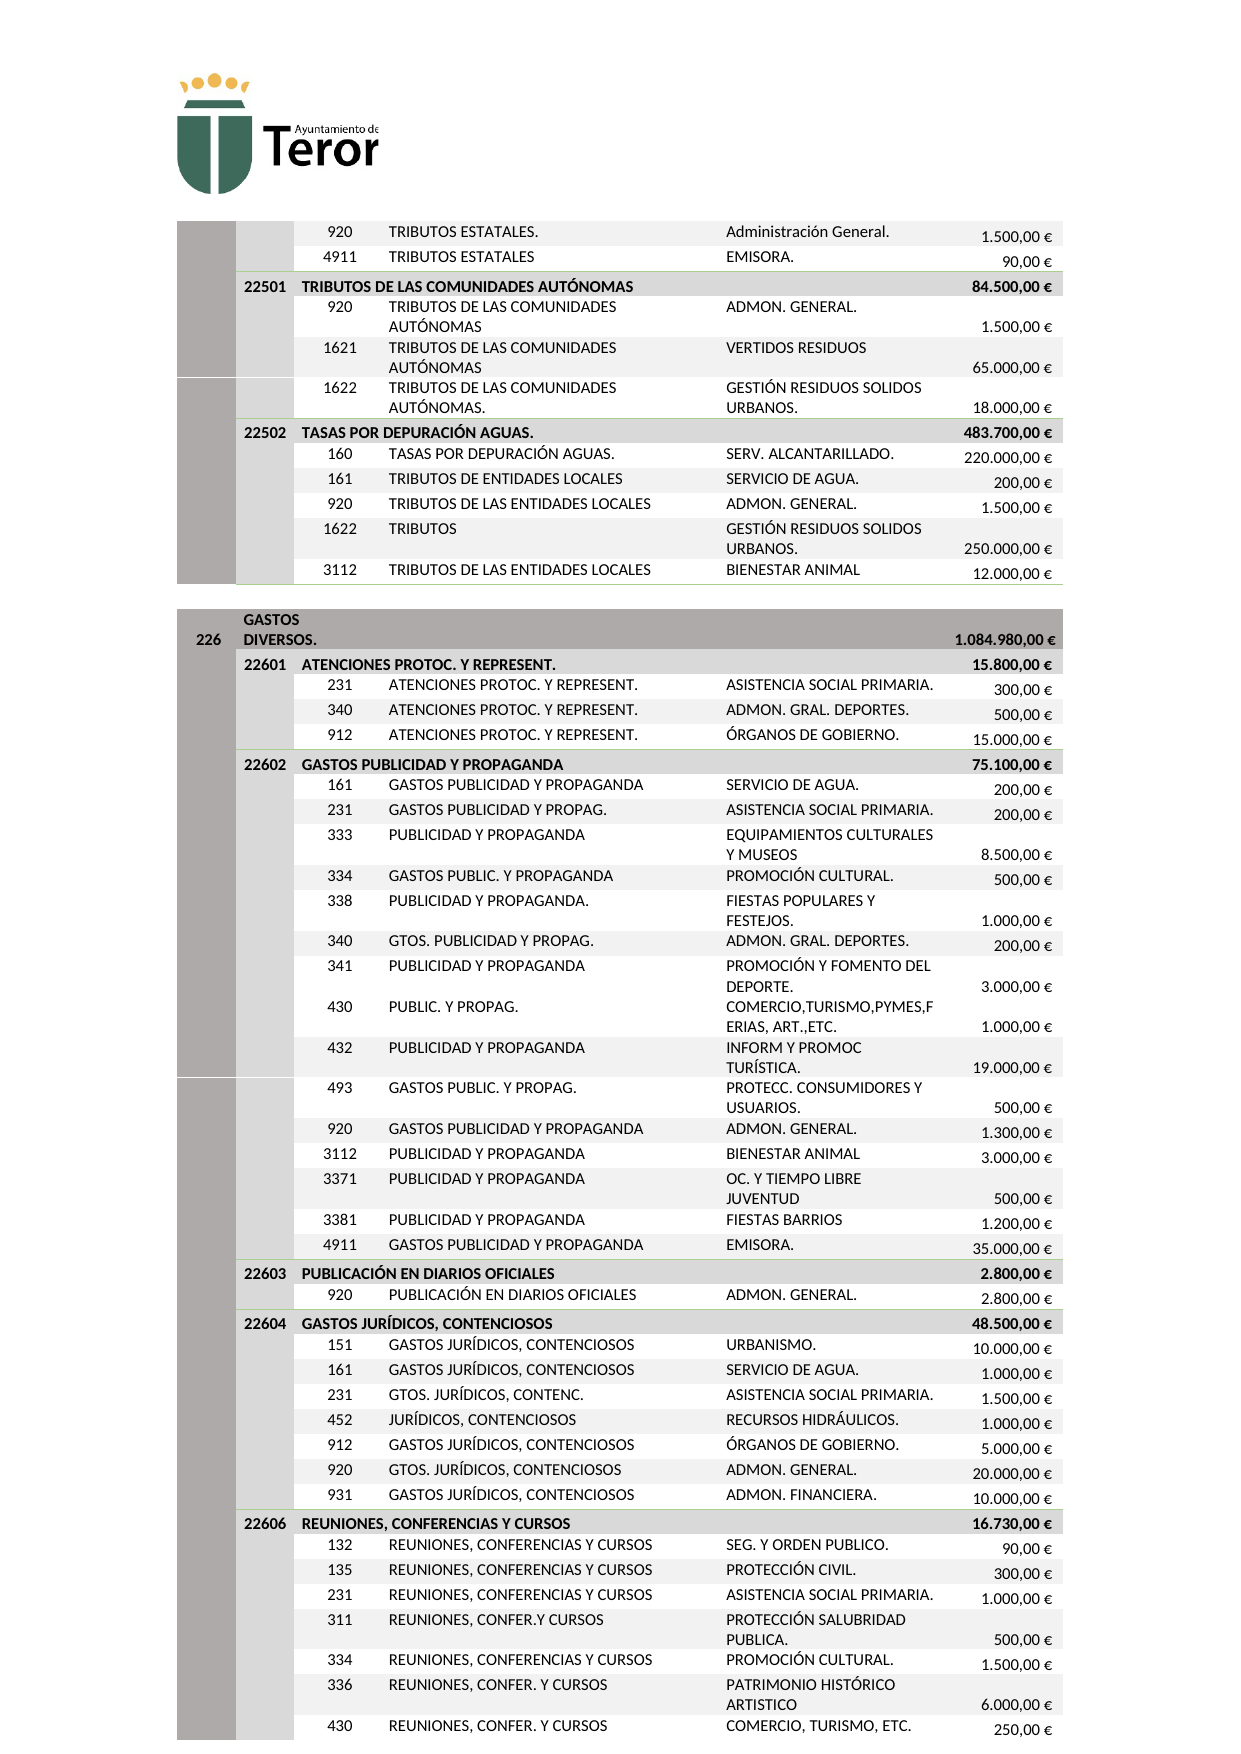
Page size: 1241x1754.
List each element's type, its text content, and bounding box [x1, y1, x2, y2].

table_cell 452 [294, 1409, 381, 1434]
table_cell [236, 246, 294, 271]
table_cell PUBLIC. Y PROPAG. [381, 996, 719, 1037]
table_cell [236, 890, 294, 931]
table_cell 334 [294, 865, 381, 890]
table_cell GASTOS JURÍDICOS, CONTENCIOSOS [381, 1334, 719, 1359]
table_cell ADMON. GENERAL. [719, 493, 945, 518]
table_cell 84.500,00 € [945, 272, 1063, 296]
table_cell PUBLICIDAD Y PROPAGANDA [381, 1209, 719, 1234]
table_cell TRIBUTOS DE LAS COMUNIDADES AUTÓNOMAS [294, 272, 719, 296]
table_cell [236, 865, 294, 890]
table_cell INFORM Y PROMOC TURÍSTICA. [719, 1037, 945, 1077]
table_cell [236, 799, 294, 824]
table_cell 90,00 € [945, 246, 1063, 271]
table_cell 3.000,00 € [945, 1143, 1063, 1168]
table_cell 912 [294, 724, 381, 749]
table_cell 15.000,00 € [945, 724, 1063, 749]
table_cell ÓRGANOS DE GOBIERNO. [719, 724, 945, 749]
table_cell 920 [294, 1459, 381, 1484]
table_cell [177, 1284, 236, 1309]
table_cell PUBLICIDAD Y PROPAGANDA [381, 1168, 719, 1209]
table_cell 200,00 € [945, 799, 1063, 824]
table_cell [177, 1584, 236, 1609]
table_cell [177, 890, 236, 931]
table_cell 3.000,00 € [945, 956, 1063, 996]
table_cell GASTOS PUBLIC. Y PROPAGANDA [381, 865, 719, 890]
table_cell [719, 750, 945, 774]
table_cell GTOS. JURÍDICOS, CONTENCIOSOS [381, 1459, 719, 1484]
table_cell [236, 1409, 294, 1434]
table_cell [236, 221, 294, 246]
table_cell [294, 585, 381, 609]
table_cell 500,00 € [945, 1168, 1063, 1209]
table_cell PROTECCIÓN SALUBRIDAD PUBLICA. [719, 1609, 945, 1649]
table_cell GESTIÓN RESIDUOS SOLIDOS URBANOS. [719, 378, 945, 418]
table_cell PUBLICIDAD Y PROPAGANDA. [381, 890, 719, 931]
table_cell 6.000,00 € [945, 1674, 1063, 1715]
table_cell 2.800,00 € [945, 1284, 1063, 1309]
table_cell [719, 585, 945, 609]
table_cell [236, 1459, 294, 1484]
table_cell 483.700,00 € [945, 419, 1063, 443]
table_cell TRIBUTOS ESTATALES [381, 246, 719, 271]
table_cell [719, 1260, 945, 1284]
table_cell FIESTAS BARRIOS [719, 1209, 945, 1234]
table_cell ASISTENCIA SOCIAL PRIMARIA. [719, 674, 945, 699]
table_cell TRIBUTOS DE LAS COMUNIDADES AUTÓNOMAS [381, 296, 719, 337]
table_cell EMISORA. [719, 246, 945, 271]
table_cell [177, 724, 236, 749]
table_cell 340 [294, 699, 381, 724]
table_cell REUNIONES, CONFERENCIAS Y CURSOS [381, 1534, 719, 1559]
table_cell [177, 1259, 236, 1284]
table_cell COMERCIO,TURISMO,PYMES,FERIAS, ART.,ETC. [719, 996, 945, 1037]
table_cell 334 [294, 1649, 381, 1674]
table_cell [177, 1209, 236, 1234]
table_cell 1.300,00 € [945, 1118, 1063, 1143]
table_cell [236, 1078, 294, 1118]
table_cell 10.000,00 € [945, 1334, 1063, 1359]
table_cell 250.000,00 € [945, 518, 1063, 559]
table_cell [177, 1434, 236, 1459]
table_cell ADMON. GENERAL. [719, 1284, 945, 1309]
table_cell REUNIONES, CONFERENCIAS Y CURSOS [381, 1584, 719, 1609]
table_cell ADMON. GENERAL. [719, 1118, 945, 1143]
table_cell 15.800,00 € [945, 649, 1063, 674]
table_cell SERVICIO DE AGUA. [719, 774, 945, 799]
table_cell [177, 1609, 236, 1649]
table_cell [719, 609, 945, 649]
table_cell [177, 674, 236, 699]
table_cell [236, 1168, 294, 1209]
table_cell 920 [294, 493, 381, 518]
table_cell EMISORA. [719, 1234, 945, 1259]
table_cell PROTECC. CONSUMIDORES Y USUARIOS. [719, 1078, 945, 1118]
table_cell 3371 [294, 1168, 381, 1209]
table_cell 912 [294, 1434, 381, 1459]
table_cell [236, 1674, 294, 1715]
table_cell [177, 1674, 236, 1715]
table_cell SERV. ALCANTARILLADO. [719, 443, 945, 468]
table_cell ATENCIONES PROTOC. Y REPRESENT. [381, 724, 719, 749]
table_cell 4911 [294, 246, 381, 271]
table_cell [236, 1584, 294, 1609]
table_cell 35.000,00 € [945, 1234, 1063, 1259]
table_cell 231 [294, 674, 381, 699]
table_cell 231 [294, 1584, 381, 1609]
table_cell 1.200,00 € [945, 1209, 1063, 1234]
table_cell 920 [294, 221, 381, 246]
table_cell 3112 [294, 1143, 381, 1168]
table_cell [236, 559, 294, 584]
table_cell TRIBUTOS ESTATALES. [381, 221, 719, 246]
table_cell PUBLICIDAD Y PROPAGANDA [381, 956, 719, 996]
table_cell [177, 1559, 236, 1584]
table_cell 5.000,00 € [945, 1434, 1063, 1459]
table_cell [177, 337, 236, 377]
table_cell TASAS POR DEPURACIÓN AGUAS. [381, 443, 719, 468]
table_cell 300,00 € [945, 1559, 1063, 1584]
table_cell [177, 1037, 236, 1077]
table_cell 22601 [236, 649, 294, 674]
table_cell 220.000,00 € [945, 443, 1063, 468]
table_cell PUBLICIDAD Y PROPAGANDA [381, 824, 719, 865]
table_cell [719, 1510, 945, 1534]
table_cell [177, 1649, 236, 1674]
table_cell [177, 774, 236, 799]
table_cell 1.500,00 € [945, 296, 1063, 337]
table_cell 430 [294, 996, 381, 1037]
table_cell GASTOS JURÍDICOS, CONTENCIOSOS [381, 1484, 719, 1509]
table_cell JURÍDICOS, CONTENCIOSOS [381, 1409, 719, 1434]
table_cell COMERCIO, TURISMO, ETC. [719, 1715, 945, 1740]
table_cell TASAS POR DEPURACIÓN AGUAS. [294, 419, 719, 443]
table_cell REUNIONES, CONFERENCIAS Y CURSOS [381, 1559, 719, 1584]
table_cell PROMOCIÓN Y FOMENTO DEL DEPORTE. [719, 956, 945, 996]
table_cell OC. Y TIEMPO LIBRE JUVENTUD [719, 1168, 945, 1209]
table_cell [381, 585, 719, 609]
table_cell [177, 1309, 236, 1334]
table_cell 18.000,00 € [945, 378, 1063, 418]
table_cell [177, 296, 236, 337]
table_cell 16.730,00 € [945, 1510, 1063, 1534]
table_cell GASTOS JURÍDICOS, CONTENCIOSOS [294, 1310, 719, 1334]
table_cell [177, 1143, 236, 1168]
table_cell [719, 649, 945, 674]
table_cell RECURSOS HIDRÁULICOS. [719, 1409, 945, 1434]
table_cell 1.000,00 € [945, 1584, 1063, 1609]
table_cell [236, 1284, 294, 1309]
table_cell 1.000,00 € [945, 1359, 1063, 1384]
table_cell [177, 584, 236, 609]
table_cell [945, 585, 1063, 609]
table_cell [236, 1559, 294, 1584]
table_cell 1622 [294, 518, 381, 559]
table_cell 920 [294, 1118, 381, 1143]
table_cell 3112 [294, 559, 381, 584]
table_cell [236, 956, 294, 996]
table_cell [236, 1434, 294, 1459]
table_cell ATENCIONES PROTOC. Y REPRESENT. [294, 649, 719, 674]
table_cell 200,00 € [945, 774, 1063, 799]
table_cell [177, 1509, 236, 1534]
table_cell [236, 468, 294, 493]
table_cell 10.000,00 € [945, 1484, 1063, 1509]
table_cell 500,00 € [945, 1078, 1063, 1118]
table_cell 500,00 € [945, 865, 1063, 890]
table_cell [236, 296, 294, 337]
table_cell ASISTENCIA SOCIAL PRIMARIA. [719, 799, 945, 824]
table_cell ATENCIONES PROTOC. Y REPRESENT. [381, 674, 719, 699]
table_cell [177, 1359, 236, 1384]
table_cell Administración General. [719, 221, 945, 246]
table_cell 132 [294, 1534, 381, 1559]
table_cell REUNIONES, CONFER. Y CURSOS [381, 1715, 719, 1740]
table_cell 1621 [294, 337, 381, 377]
table_cell 65.000,00 € [945, 337, 1063, 377]
table_cell TRIBUTOS DE LAS ENTIDADES LOCALES [381, 559, 719, 584]
table_cell [236, 585, 294, 609]
table_cell 1.500,00 € [945, 1649, 1063, 1674]
table_cell [177, 1168, 236, 1209]
table_cell 920 [294, 296, 381, 337]
table_cell 4911 [294, 1234, 381, 1259]
table_cell 920 [294, 1284, 381, 1309]
table_cell [236, 824, 294, 865]
table_cell [177, 493, 236, 518]
table_cell 3381 [294, 1209, 381, 1234]
table_cell [236, 518, 294, 559]
table_cell [177, 518, 236, 559]
table_cell [177, 1534, 236, 1559]
table_cell [236, 1384, 294, 1409]
table_cell 341 [294, 956, 381, 996]
table_cell ADMON. GRAL. DEPORTES. [719, 699, 945, 724]
table_cell SERVICIO DE AGUA. [719, 468, 945, 493]
table_cell VERTIDOS RESIDUOS [719, 337, 945, 377]
table_cell GASTOS PUBLICIDAD Y PROPAG. [381, 799, 719, 824]
table_cell 250,00 € [945, 1715, 1063, 1740]
table_cell 336 [294, 1674, 381, 1715]
table_cell 340 [294, 931, 381, 956]
table_cell 333 [294, 824, 381, 865]
table_cell GASTOS PUBLICIDAD Y PROPAGANDA [294, 750, 719, 774]
table_cell 430 [294, 1715, 381, 1740]
table_cell [177, 1334, 236, 1359]
table_cell 231 [294, 1384, 381, 1409]
table_cell [177, 1234, 236, 1259]
table_cell EQUIPAMIENTOS CULTURALES Y MUSEOS [719, 824, 945, 865]
table_cell [236, 996, 294, 1037]
table_cell ADMON. FINANCIERA. [719, 1484, 945, 1509]
table_cell 1.500,00 € [945, 493, 1063, 518]
table_cell [177, 956, 236, 996]
table_cell ADMON. GENERAL. [719, 1459, 945, 1484]
table_cell BIENESTAR ANIMAL [719, 559, 945, 584]
table_cell [177, 824, 236, 865]
table_cell 22603 [236, 1260, 294, 1284]
table_cell 300,00 € [945, 674, 1063, 699]
table_cell 90,00 € [945, 1534, 1063, 1559]
table_cell PROMOCIÓN CULTURAL. [719, 1649, 945, 1674]
table_cell [177, 699, 236, 724]
table_cell [719, 419, 945, 443]
table_cell 12.000,00 € [945, 559, 1063, 584]
table_cell 493 [294, 1078, 381, 1118]
table_cell BIENESTAR ANIMAL [719, 1143, 945, 1168]
table_cell GASTOS PUBLIC. Y PROPAG. [381, 1078, 719, 1118]
table_cell [177, 1409, 236, 1434]
table_cell URBANISMO. [719, 1334, 945, 1359]
table_cell [177, 559, 236, 584]
table_cell 1.000,00 € [945, 996, 1063, 1037]
table_cell [177, 749, 236, 774]
table_cell 231 [294, 799, 381, 824]
table_cell [236, 1609, 294, 1649]
table_cell [381, 609, 719, 649]
table_cell TRIBUTOS [381, 518, 719, 559]
table_cell 22502 [236, 419, 294, 443]
table_cell REUNIONES, CONFERENCIAS Y CURSOS [294, 1510, 719, 1534]
table_cell [236, 774, 294, 799]
table_cell 200,00 € [945, 468, 1063, 493]
table_cell 135 [294, 1559, 381, 1584]
table_cell 500,00 € [945, 699, 1063, 724]
table_cell 22501 [236, 272, 294, 296]
table_cell 1.000,00 € [945, 1409, 1063, 1434]
table_cell [177, 271, 236, 296]
table_cell ATENCIONES PROTOC. Y REPRESENT. [381, 699, 719, 724]
table_cell [236, 378, 294, 418]
table_cell 19.000,00 € [945, 1037, 1063, 1077]
table_cell 931 [294, 1484, 381, 1509]
table_cell [236, 1359, 294, 1384]
table_cell ÓRGANOS DE GOBIERNO. [719, 1434, 945, 1459]
table_cell 1.500,00 € [945, 1384, 1063, 1409]
table_cell [177, 865, 236, 890]
table_cell 432 [294, 1037, 381, 1077]
table_cell 1.000,00 € [945, 890, 1063, 931]
table_cell GASTOS PUBLICIDAD Y PROPAGANDA [381, 774, 719, 799]
table_cell 500,00 € [945, 1609, 1063, 1649]
table_cell 161 [294, 774, 381, 799]
table_cell [719, 1310, 945, 1334]
table_cell 22604 [236, 1310, 294, 1334]
table_cell ASISTENCIA SOCIAL PRIMARIA. [719, 1584, 945, 1609]
table_cell [236, 1143, 294, 1168]
table_cell [236, 1334, 294, 1359]
table_cell 48.500,00 € [945, 1310, 1063, 1334]
table_cell TRIBUTOS DE LAS COMUNIDADES AUTÓNOMAS. [381, 378, 719, 418]
table_cell [236, 1534, 294, 1559]
table_cell PUBLICIDAD Y PROPAGANDA [381, 1037, 719, 1077]
table_cell [177, 443, 236, 468]
table_cell SERVICIO DE AGUA. [719, 1359, 945, 1384]
table_cell [177, 221, 236, 246]
table_cell [236, 674, 294, 699]
table_cell TRIBUTOS DE ENTIDADES LOCALES [381, 468, 719, 493]
table_cell PROMOCIÓN CULTURAL. [719, 865, 945, 890]
table_cell REUNIONES, CONFER. Y CURSOS [381, 1674, 719, 1715]
table_cell PUBLICACIÓN EN DIARIOS OFICIALES [294, 1260, 719, 1284]
table_cell [177, 996, 236, 1037]
table_cell 161 [294, 468, 381, 493]
table_cell GESTIÓN RESIDUOS SOLIDOS URBANOS. [719, 518, 945, 559]
table_cell 160 [294, 443, 381, 468]
table_cell REUNIONES, CONFERENCIAS Y CURSOS [381, 1649, 719, 1674]
table_cell 311 [294, 1609, 381, 1649]
table_cell [236, 724, 294, 749]
table_cell 75.100,00 € [945, 750, 1063, 774]
table_cell [236, 1118, 294, 1143]
table_cell [177, 378, 236, 418]
table_cell [177, 1715, 236, 1740]
table_cell 22602 [236, 750, 294, 774]
table_cell GASTOS PUBLICIDAD Y PROPAGANDA [381, 1118, 719, 1143]
table_cell [236, 1234, 294, 1259]
table_cell [177, 649, 236, 674]
table_cell [177, 1384, 236, 1409]
table_cell GTOS. PUBLICIDAD Y PROPAG. [381, 931, 719, 956]
table_cell SEG. Y ORDEN PUBLICO. [719, 1534, 945, 1559]
table_cell 200,00 € [945, 931, 1063, 956]
table_cell 161 [294, 1359, 381, 1384]
table_cell 22606 [236, 1510, 294, 1534]
table_cell ADMON. GRAL. DEPORTES. [719, 931, 945, 956]
table_cell [236, 337, 294, 377]
table_cell PUBLICACIÓN EN DIARIOS OFICIALES [381, 1284, 719, 1309]
table_cell 338 [294, 890, 381, 931]
table_cell REUNIONES, CONFER.Y CURSOS [381, 1609, 719, 1649]
table_cell 1.084.980,00 € [945, 609, 1063, 649]
table_cell [236, 1484, 294, 1509]
table_cell 2.800,00 € [945, 1260, 1063, 1284]
table_cell GASTOS JURÍDICOS, CONTENCIOSOS [381, 1434, 719, 1459]
table_cell [719, 272, 945, 296]
table_cell GASTOS DIVERSOS. [236, 609, 381, 649]
table_cell [236, 443, 294, 468]
table_cell [236, 699, 294, 724]
table_cell PUBLICIDAD Y PROPAGANDA [381, 1143, 719, 1168]
table_cell GASTOS PUBLICIDAD Y PROPAGANDA [381, 1234, 719, 1259]
table_cell [177, 931, 236, 956]
table_cell [236, 1649, 294, 1674]
table_cell [236, 1209, 294, 1234]
table_cell [177, 1459, 236, 1484]
table_cell [177, 799, 236, 824]
table_cell [177, 246, 236, 271]
table_cell [236, 931, 294, 956]
table_cell PROTECCIÓN CIVIL. [719, 1559, 945, 1584]
table_cell [177, 1078, 236, 1118]
table_cell GASTOS JURÍDICOS, CONTENCIOSOS [381, 1359, 719, 1384]
table_cell TRIBUTOS DE LAS COMUNIDADES AUTÓNOMAS [381, 337, 719, 377]
table_cell [236, 1715, 294, 1740]
table_cell [177, 418, 236, 443]
table_cell ADMON. GENERAL. [719, 296, 945, 337]
table_cell 20.000,00 € [945, 1459, 1063, 1484]
table_cell [177, 1484, 236, 1509]
table_cell FIESTAS POPULARES Y FESTEJOS. [719, 890, 945, 931]
table_cell 8.500,00 € [945, 824, 1063, 865]
table_cell [236, 1037, 294, 1077]
table_cell TRIBUTOS DE LAS ENTIDADES LOCALES [381, 493, 719, 518]
table_cell PATRIMONIO HISTÓRICO ARTISTICO [719, 1674, 945, 1715]
table_cell GTOS. JURÍDICOS, CONTENC. [381, 1384, 719, 1409]
table_cell [177, 1118, 236, 1143]
table_cell 151 [294, 1334, 381, 1359]
table_cell 1.500,00 € [945, 221, 1063, 246]
table_cell ASISTENCIA SOCIAL PRIMARIA. [719, 1384, 945, 1409]
table_cell 226 [177, 609, 236, 649]
table_cell 1622 [294, 378, 381, 418]
table_cell [236, 493, 294, 518]
table_cell [177, 468, 236, 493]
